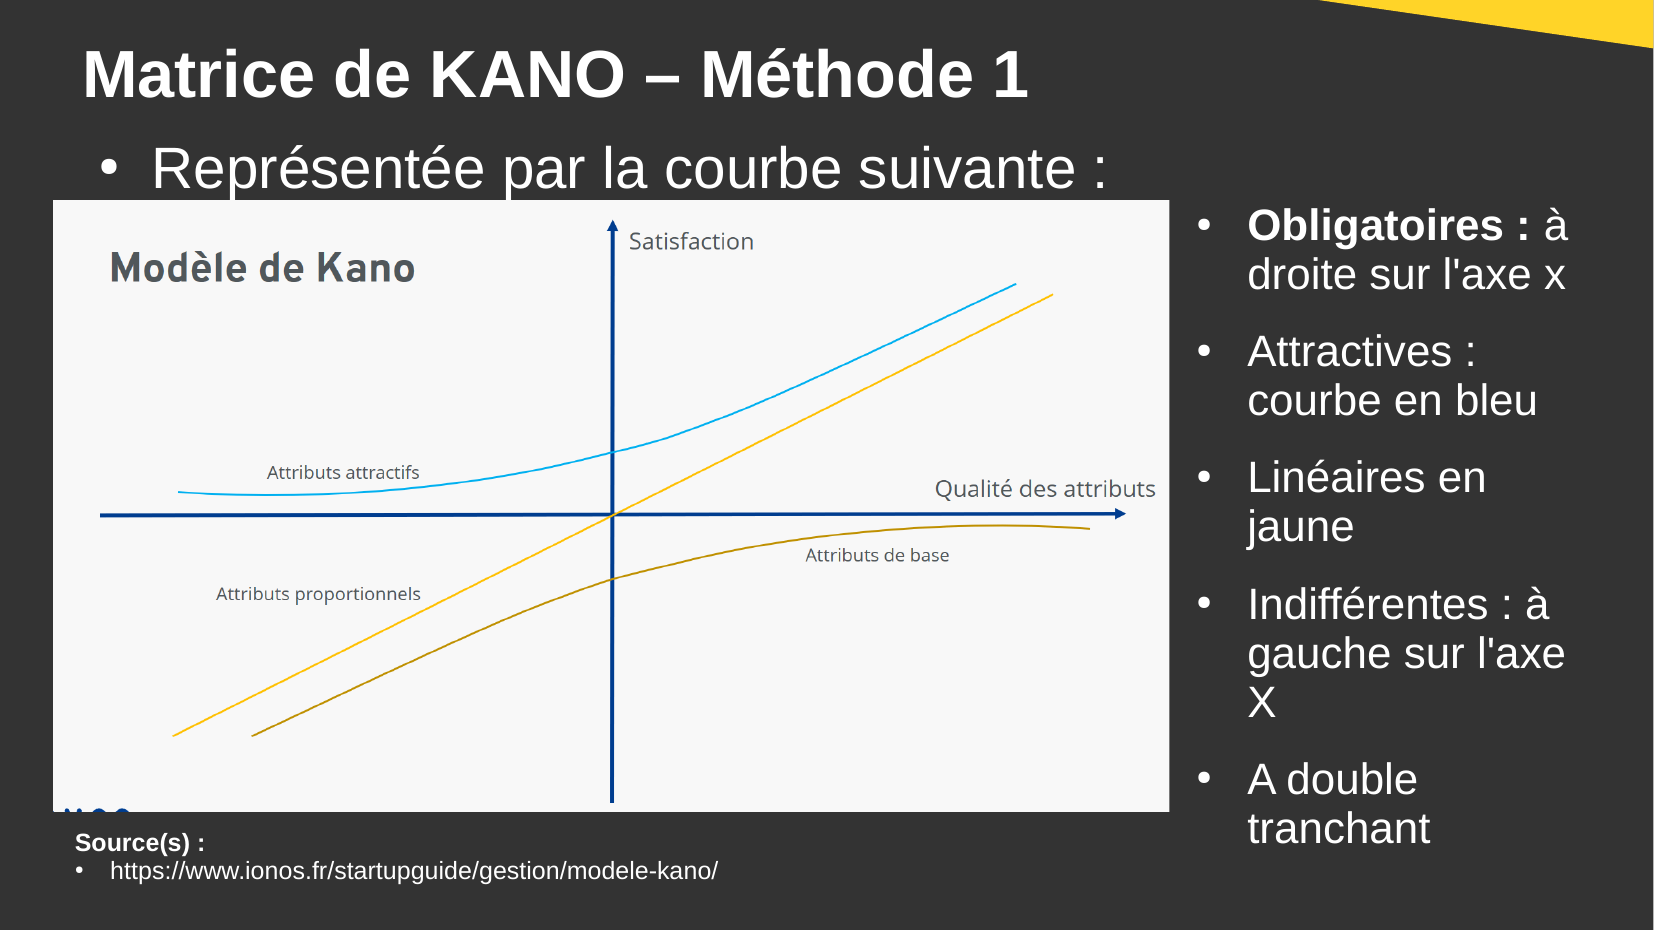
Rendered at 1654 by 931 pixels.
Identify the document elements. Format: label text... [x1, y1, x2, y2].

list Obligatoires : à droite sur l'axe x Attractives : courbe en bleu Linéaires en jaune Indifférentes : à gauche sur l'axe X A double tranchant [1179, 200, 1607, 857]
list Représentée par la courbe suivante : [80, 135, 1620, 201]
title Matrice de KANO – Méthode 1 [82, 37, 1571, 122]
text_box Source(s) : https://www.ionos.fr/startupguide/gestion/modele-kano/ [60, 821, 922, 898]
text_box [1318, 0, 1654, 49]
picture [53, 200, 1170, 812]
